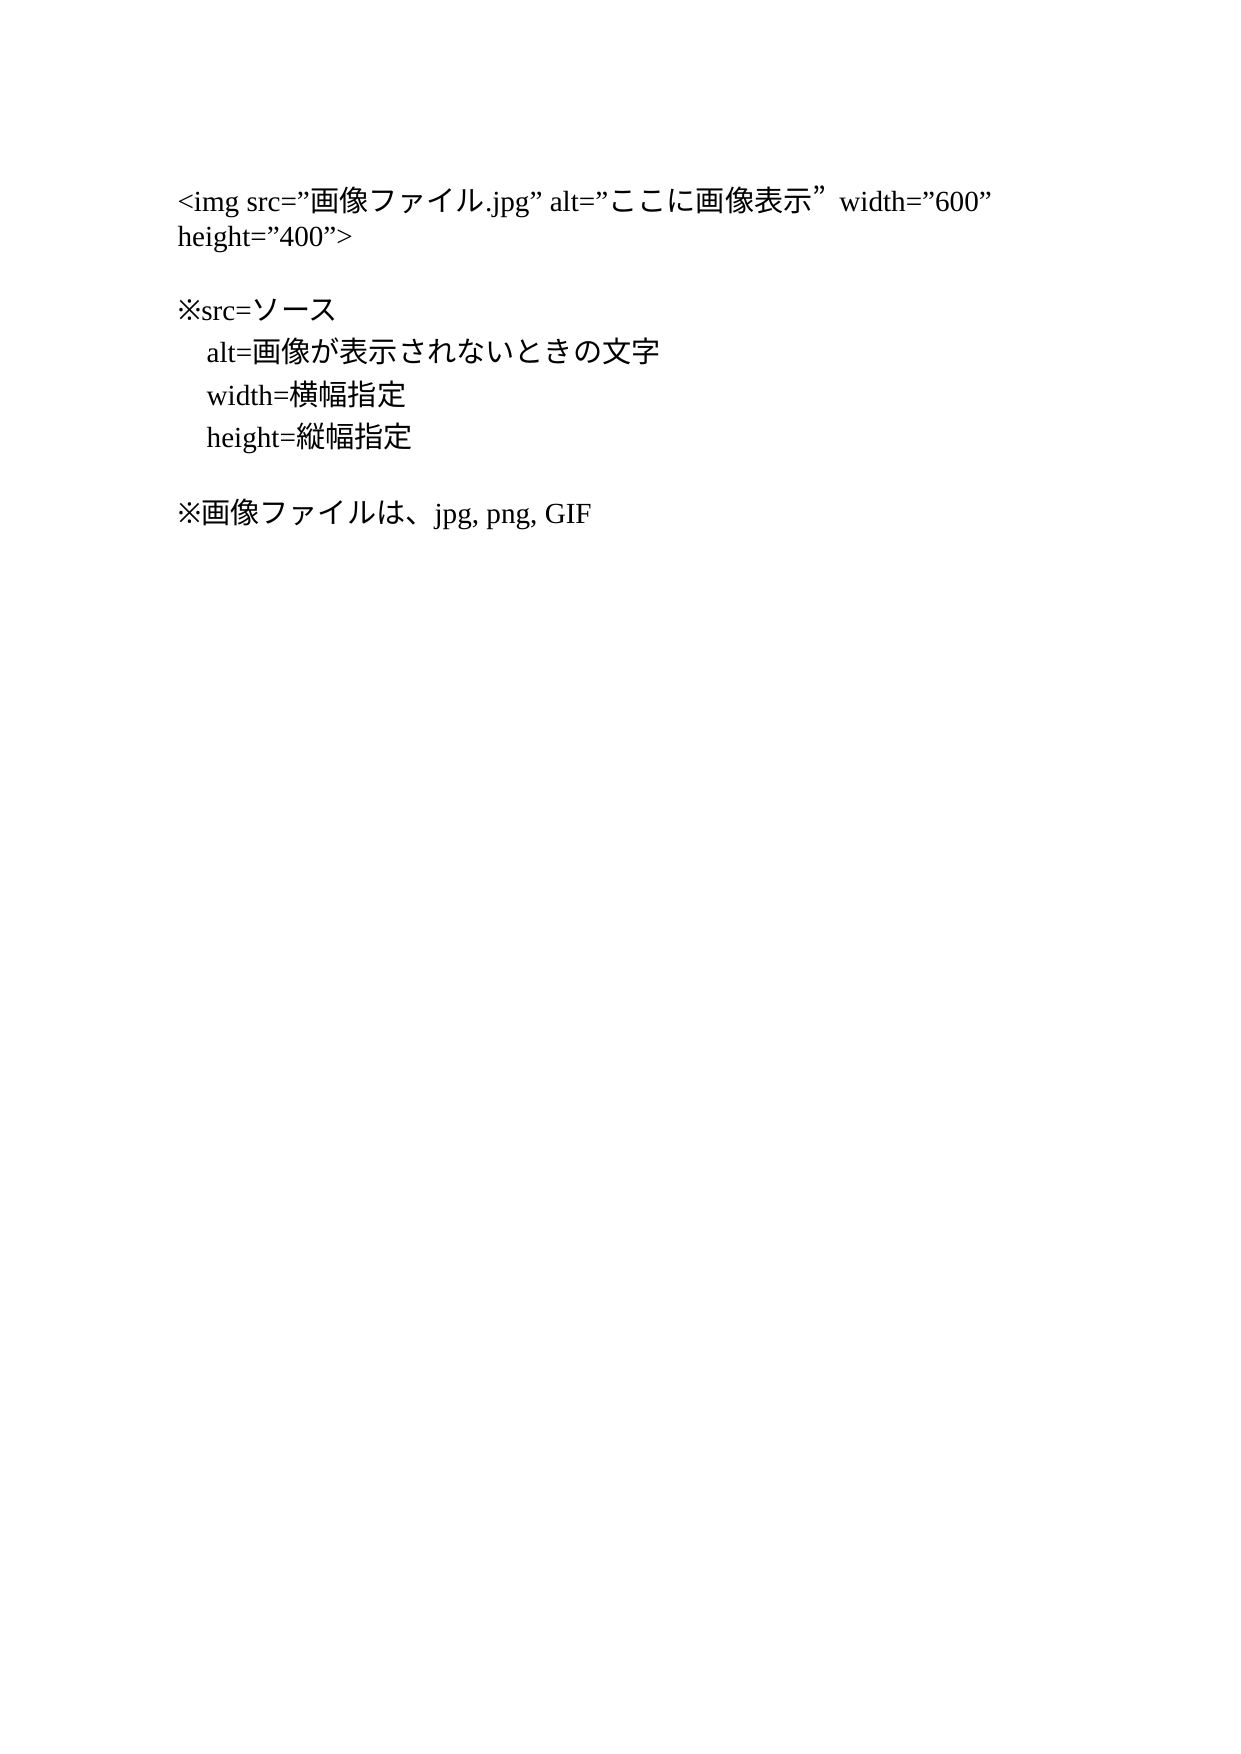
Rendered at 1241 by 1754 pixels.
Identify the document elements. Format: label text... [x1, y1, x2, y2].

text <img src=”画像ファイル.jpg” alt=”ここに画像表示” width=”600” height=”400”> [177, 177, 1063, 253]
text ※src=ソース [177, 287, 1063, 329]
text width=横幅指定 [177, 371, 1063, 413]
text ※画像ファイルは、jpg, png, GIF [177, 489, 1063, 532]
text height=縦幅指定 [177, 413, 1063, 456]
text alt=画像が表示されないときの文字 [177, 329, 1063, 371]
